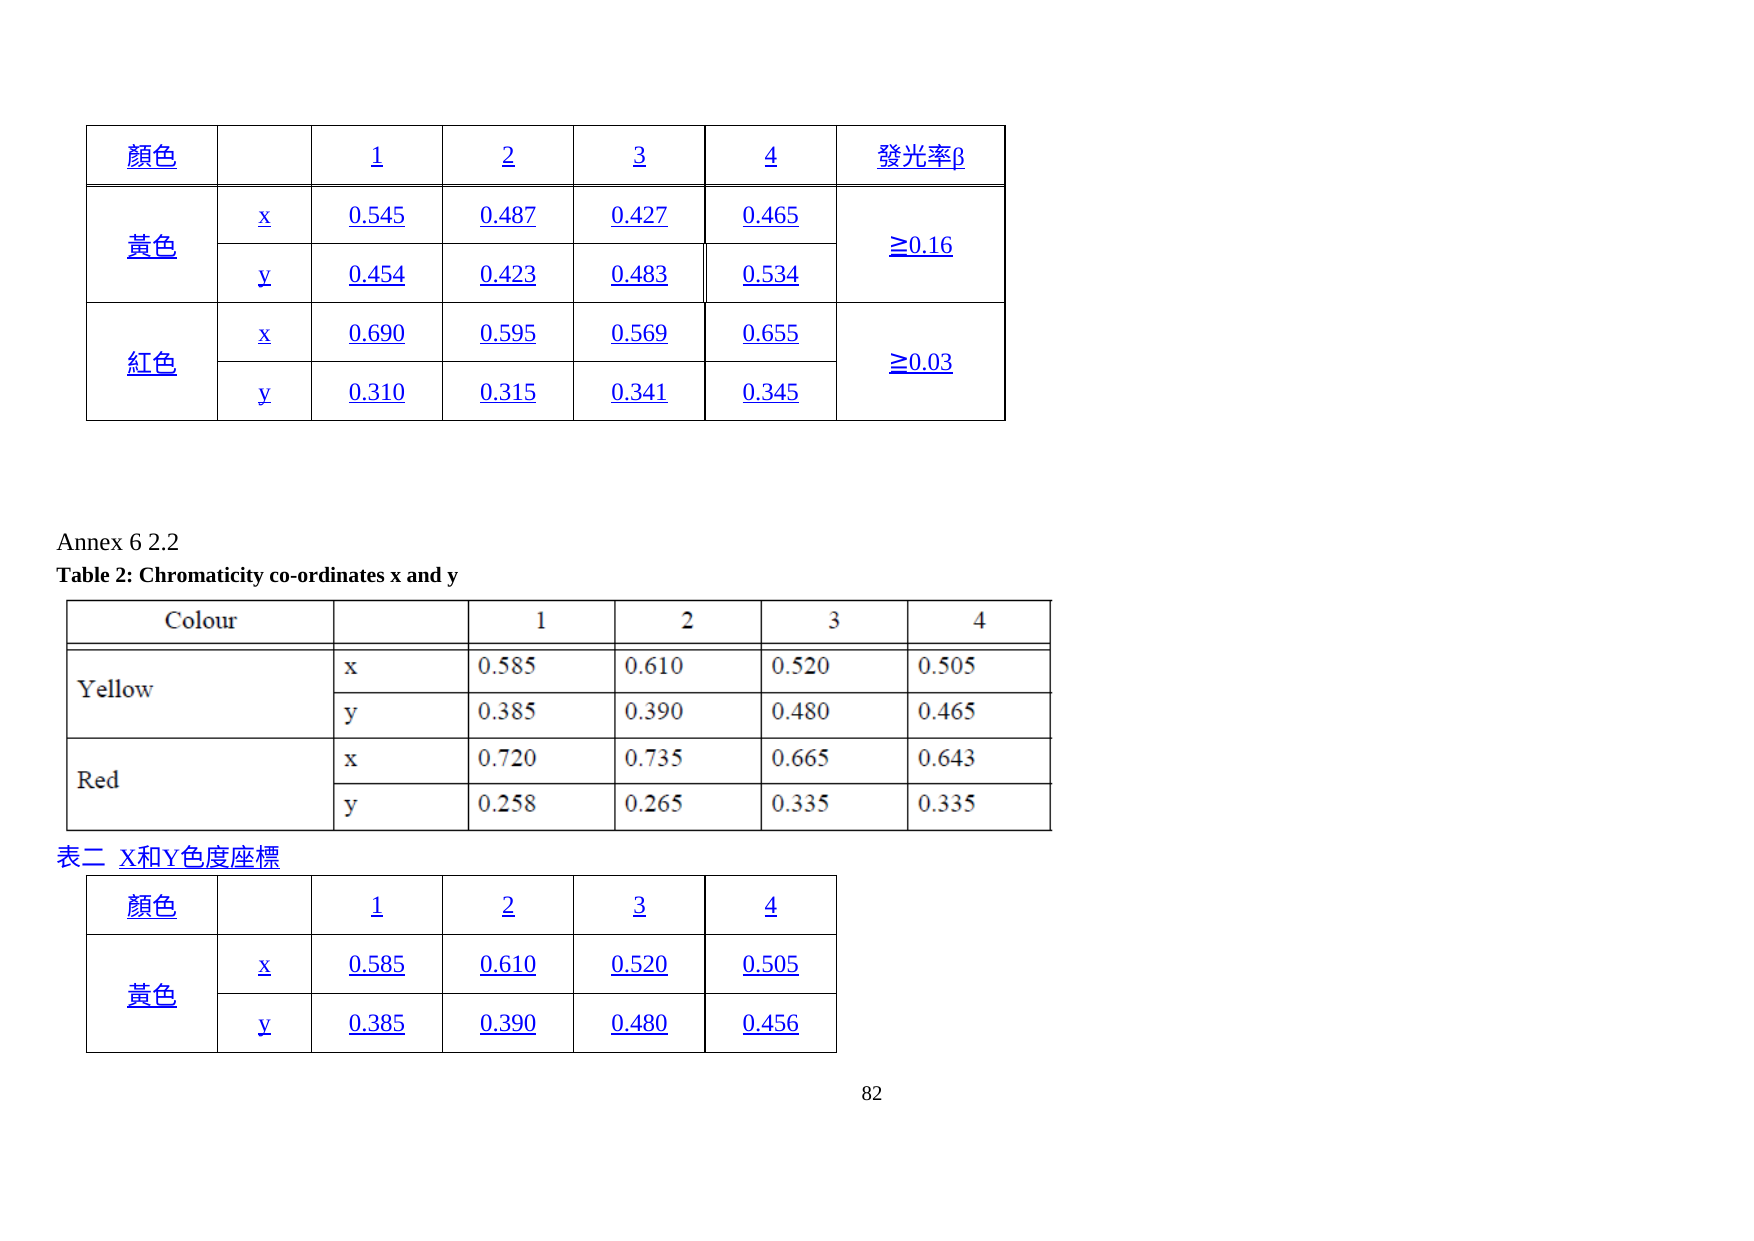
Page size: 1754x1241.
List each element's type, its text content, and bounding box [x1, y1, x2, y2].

table_cell 0.487 [443, 187, 573, 243]
table_cell y [218, 362, 311, 420]
table_cell 0.655 [706, 303, 836, 361]
table_cell 0.480 [574, 994, 704, 1052]
table_cell x [218, 303, 311, 361]
table_cell 0.427 [574, 187, 704, 243]
table_cell 0.315 [443, 362, 573, 420]
text 表二 X和Y色度座標 [56, 837, 1687, 874]
table_header 1 [312, 126, 442, 184]
table_header 2 [443, 126, 573, 184]
table_cell ≧0.03 [837, 303, 1004, 420]
table_header 顏色 [87, 126, 217, 184]
table_cell 0.569 [574, 303, 704, 361]
table_header 1 [312, 876, 442, 934]
table_cell x [218, 935, 311, 993]
table_header [218, 126, 311, 184]
table_header 顏色 [87, 876, 217, 934]
text Annex 6 2.2 [56, 500, 1687, 562]
table_cell 0.385 [312, 994, 442, 1052]
table_cell 0.465 [706, 187, 836, 243]
table_header 2 [443, 876, 573, 934]
table_cell 0.345 [706, 362, 836, 420]
text Table 2: Chromaticity co-ordinates x and y [56, 562, 1687, 587]
table_cell 0.585 [312, 935, 442, 993]
table_cell y [218, 994, 311, 1052]
table_header 4 [706, 126, 836, 184]
table_cell 0.390 [443, 994, 573, 1052]
table_cell 0.456 [706, 994, 836, 1052]
table_cell y [218, 244, 311, 302]
table_cell 0.454 [312, 244, 442, 302]
table_cell 0.545 [312, 187, 442, 243]
table_cell 0.310 [312, 362, 442, 420]
table_header 發光率β [837, 126, 1004, 184]
table_cell 0.690 [312, 303, 442, 361]
table_header [218, 876, 311, 934]
table_cell 0.520 [574, 935, 704, 993]
table_cell 紅色 [87, 303, 217, 420]
table_header 4 [706, 876, 836, 934]
table_cell x [218, 187, 311, 243]
table_cell 0.505 [706, 935, 836, 993]
table_header 3 [574, 126, 704, 184]
table_cell 0.534 [707, 244, 836, 302]
table_cell 0.610 [443, 935, 573, 993]
table_cell 黃色 [87, 187, 217, 302]
table_cell 0.595 [443, 303, 573, 361]
table_cell ≧0.16 [837, 187, 1004, 302]
table_cell 黃色 [87, 935, 217, 1052]
table_cell 0.483 [574, 244, 703, 302]
table_cell 0.423 [443, 244, 573, 302]
table_header 3 [574, 876, 704, 934]
table_cell 0.341 [574, 362, 704, 420]
